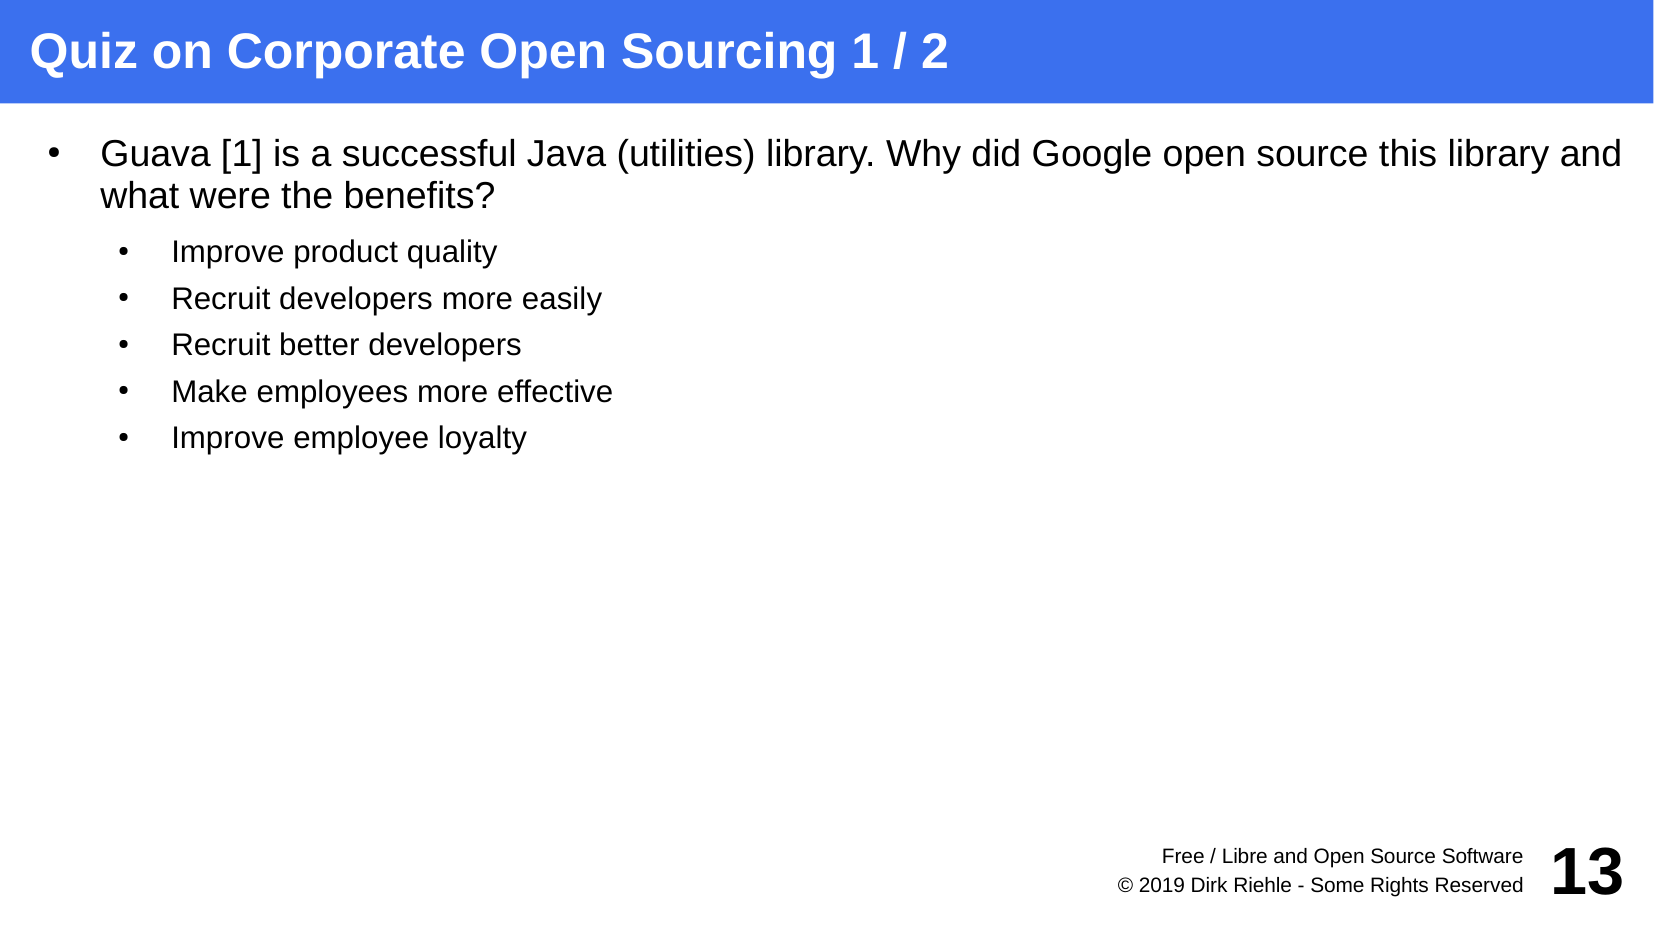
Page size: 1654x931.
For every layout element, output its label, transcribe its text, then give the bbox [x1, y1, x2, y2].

list Guava [1] is a successful Java (utilities) library. Why did Google open source this library and what were the benefits? Improve product quality Recruit developers more easily Recruit better developers Make employees more effective Improve employee loyalty [29, 132, 1625, 813]
title Quiz on Corporate Open Sourcing 1 / 2 [0, 0, 1654, 104]
